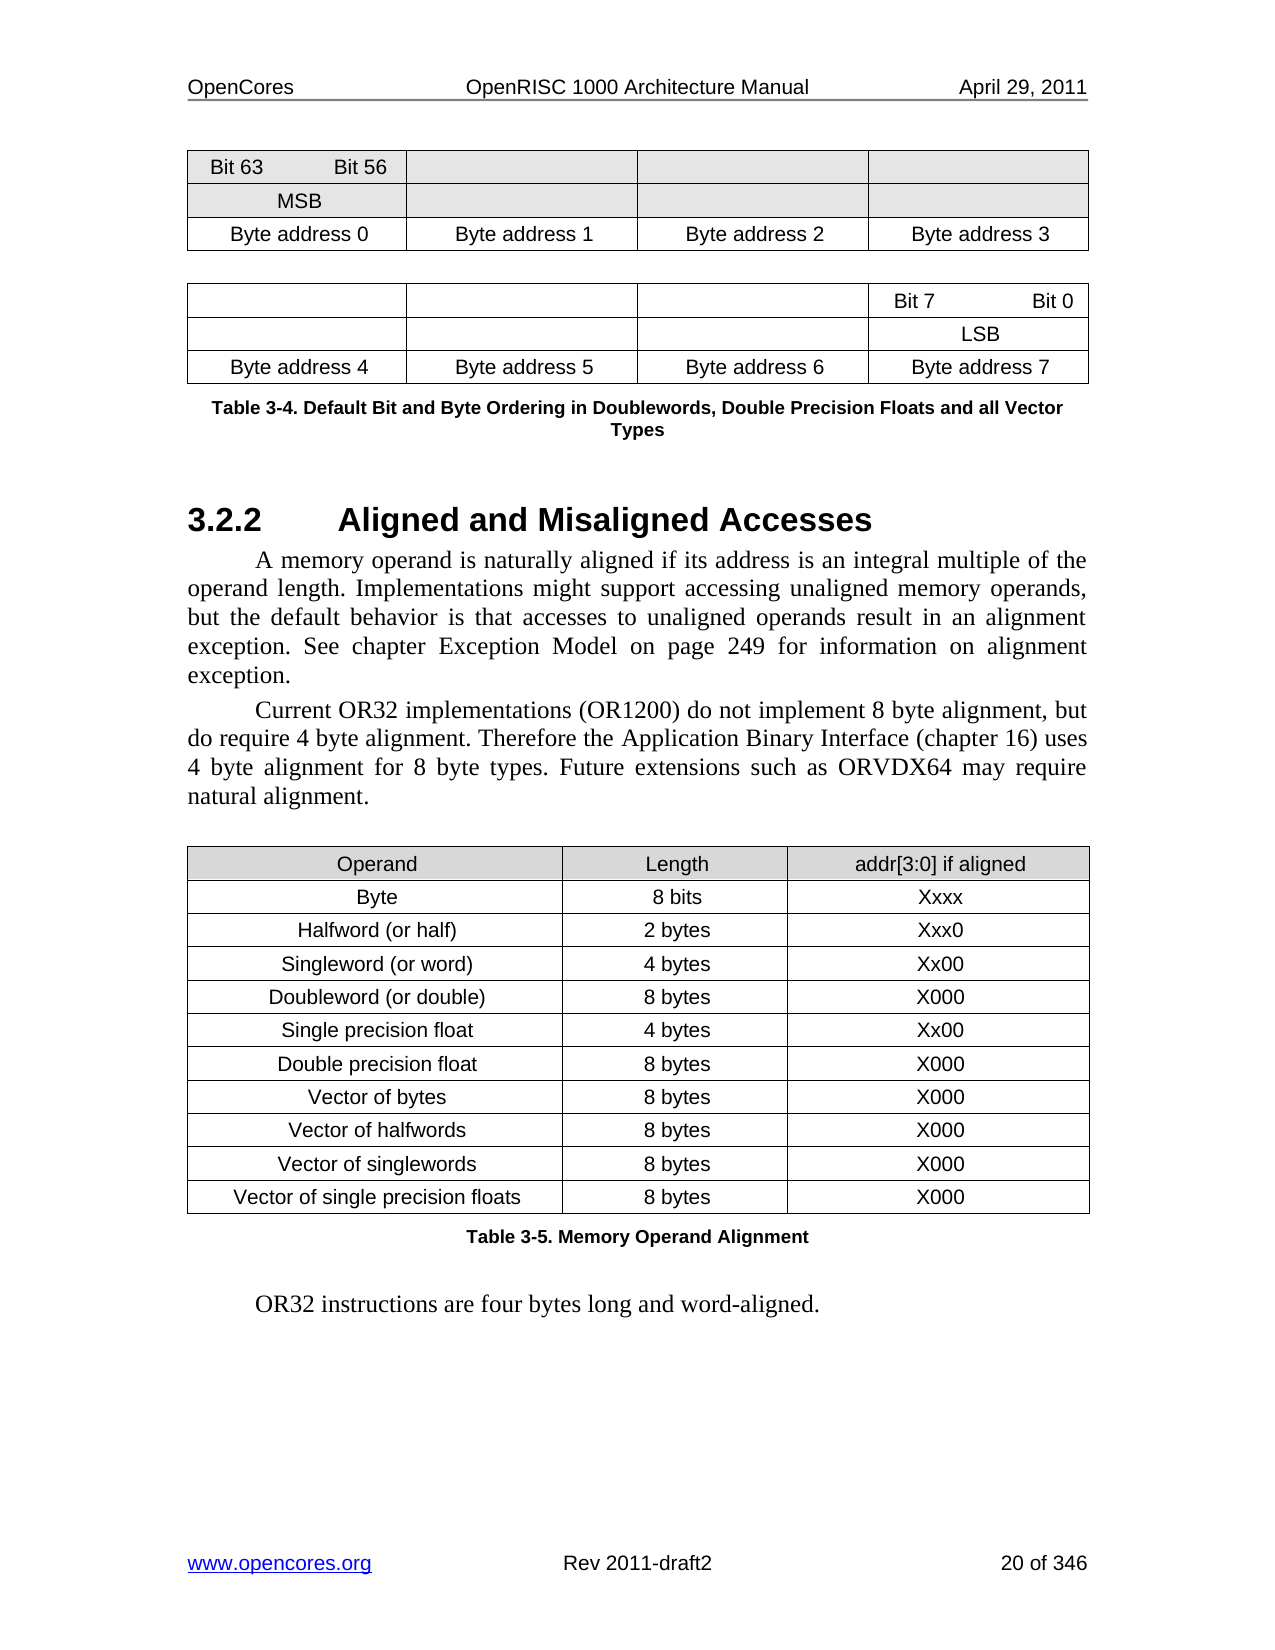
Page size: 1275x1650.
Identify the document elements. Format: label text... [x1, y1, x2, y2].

table_cell 8 bytes [563, 1047, 787, 1079]
table_cell [638, 184, 868, 217]
table_cell [188, 284, 406, 317]
table_cell [188, 318, 406, 350]
table_header Length [563, 847, 787, 879]
table_cell Byte address 6 [638, 351, 868, 383]
table_cell X000 [788, 1114, 1089, 1146]
text A memory operand is naturally aligned if its address is an integral multiple of the operand length. Implementations might support accessing unaligned memory operands, but the default behavior is that accesses to unaligned operands result in an alignment exception. See chapter Exception Model on page 247 for information on alignment exception. [187, 545, 1087, 688]
table_cell [188, 251, 407, 283]
table_cell 8 bytes [563, 1114, 787, 1146]
table_cell Vector of singlewords [188, 1147, 562, 1179]
table_cell MSB [188, 184, 406, 217]
table_cell Vector of single precision floats [188, 1181, 562, 1213]
text Table 3-4. Default Bit and Byte Ordering in Doublewords, Double Precision Floats and all Vector Types [187, 397, 1087, 440]
table_header [281, 151, 309, 183]
table_cell Vector of bytes [188, 1081, 562, 1113]
text OR32 instructions are four bytes long and word-aligned. [187, 1289, 1087, 1318]
table_cell Byte [188, 881, 562, 913]
table_cell [407, 251, 637, 283]
table_header Bit 63 [188, 151, 281, 183]
table_cell Halfword (or half) [188, 914, 562, 946]
table_cell Byte address 1 [407, 218, 637, 250]
table_cell X000 [788, 1047, 1089, 1079]
table_cell Byte address 7 [869, 351, 1088, 383]
table_cell Byte address 3 [869, 218, 1088, 250]
table_header [407, 151, 637, 183]
table_cell Xxx0 [788, 914, 1089, 946]
table_cell [956, 284, 1012, 317]
table_cell [638, 318, 868, 350]
table_cell Bit 7 [869, 284, 956, 317]
table_cell Byte address 4 [188, 351, 406, 383]
table_cell 2 bytes [563, 914, 787, 946]
table_cell Vector of halfwords [188, 1114, 562, 1146]
table_cell Single precision float [188, 1014, 562, 1046]
subtitle Aligned and Misaligned Accesses [187, 500, 1087, 538]
table_header [638, 151, 868, 183]
table_cell Bit 0 [1013, 284, 1088, 317]
table_cell [407, 318, 637, 350]
table_header [869, 151, 1088, 183]
text Current OR32 implementations (OR1200) do not implement 8 byte alignment, but do require 4 byte alignment. Therefore the Application Binary Interface (chapter 16) uses 4 byte alignment for 8 byte types. Future extensions such as ORVDX64 may require natural alignment. [187, 695, 1087, 810]
table_cell X000 [788, 1147, 1089, 1179]
table_cell Xx00 [788, 947, 1089, 979]
table_cell Doubleword (or double) [188, 981, 562, 1013]
table_header Bit 56 [309, 151, 406, 183]
table_cell Singleword (or word) [188, 947, 562, 979]
table_cell Xxxx [788, 881, 1089, 913]
table_cell X000 [788, 981, 1089, 1013]
table_cell 8 bytes [563, 1181, 787, 1213]
table_cell Byte address 0 [188, 218, 406, 250]
table_cell Double precision float [188, 1047, 562, 1079]
text Table 3-5. Memory Operand Alignment [187, 1226, 1087, 1248]
table_cell [407, 284, 637, 317]
table_cell [638, 251, 868, 283]
table_cell [868, 251, 1088, 283]
table_cell Xx00 [788, 1014, 1089, 1046]
table_cell 4 bytes [563, 947, 787, 979]
table_cell Byte address 5 [407, 351, 637, 383]
table_cell 8 bits [563, 881, 787, 913]
table_cell 8 bytes [563, 1147, 787, 1179]
table_cell Byte address 2 [638, 218, 868, 250]
table_cell 8 bytes [563, 1081, 787, 1113]
table_cell X000 [788, 1081, 1089, 1113]
table_cell [869, 184, 1088, 217]
table_cell 4 bytes [563, 1014, 787, 1046]
table_cell [638, 284, 868, 317]
table_cell 8 bytes [563, 981, 787, 1013]
table_header Operand [188, 847, 562, 879]
table_cell LSB [869, 318, 1088, 350]
table_cell X000 [788, 1181, 1089, 1213]
table_header addr[3:0] if aligned [788, 847, 1089, 879]
table_cell [407, 184, 637, 217]
